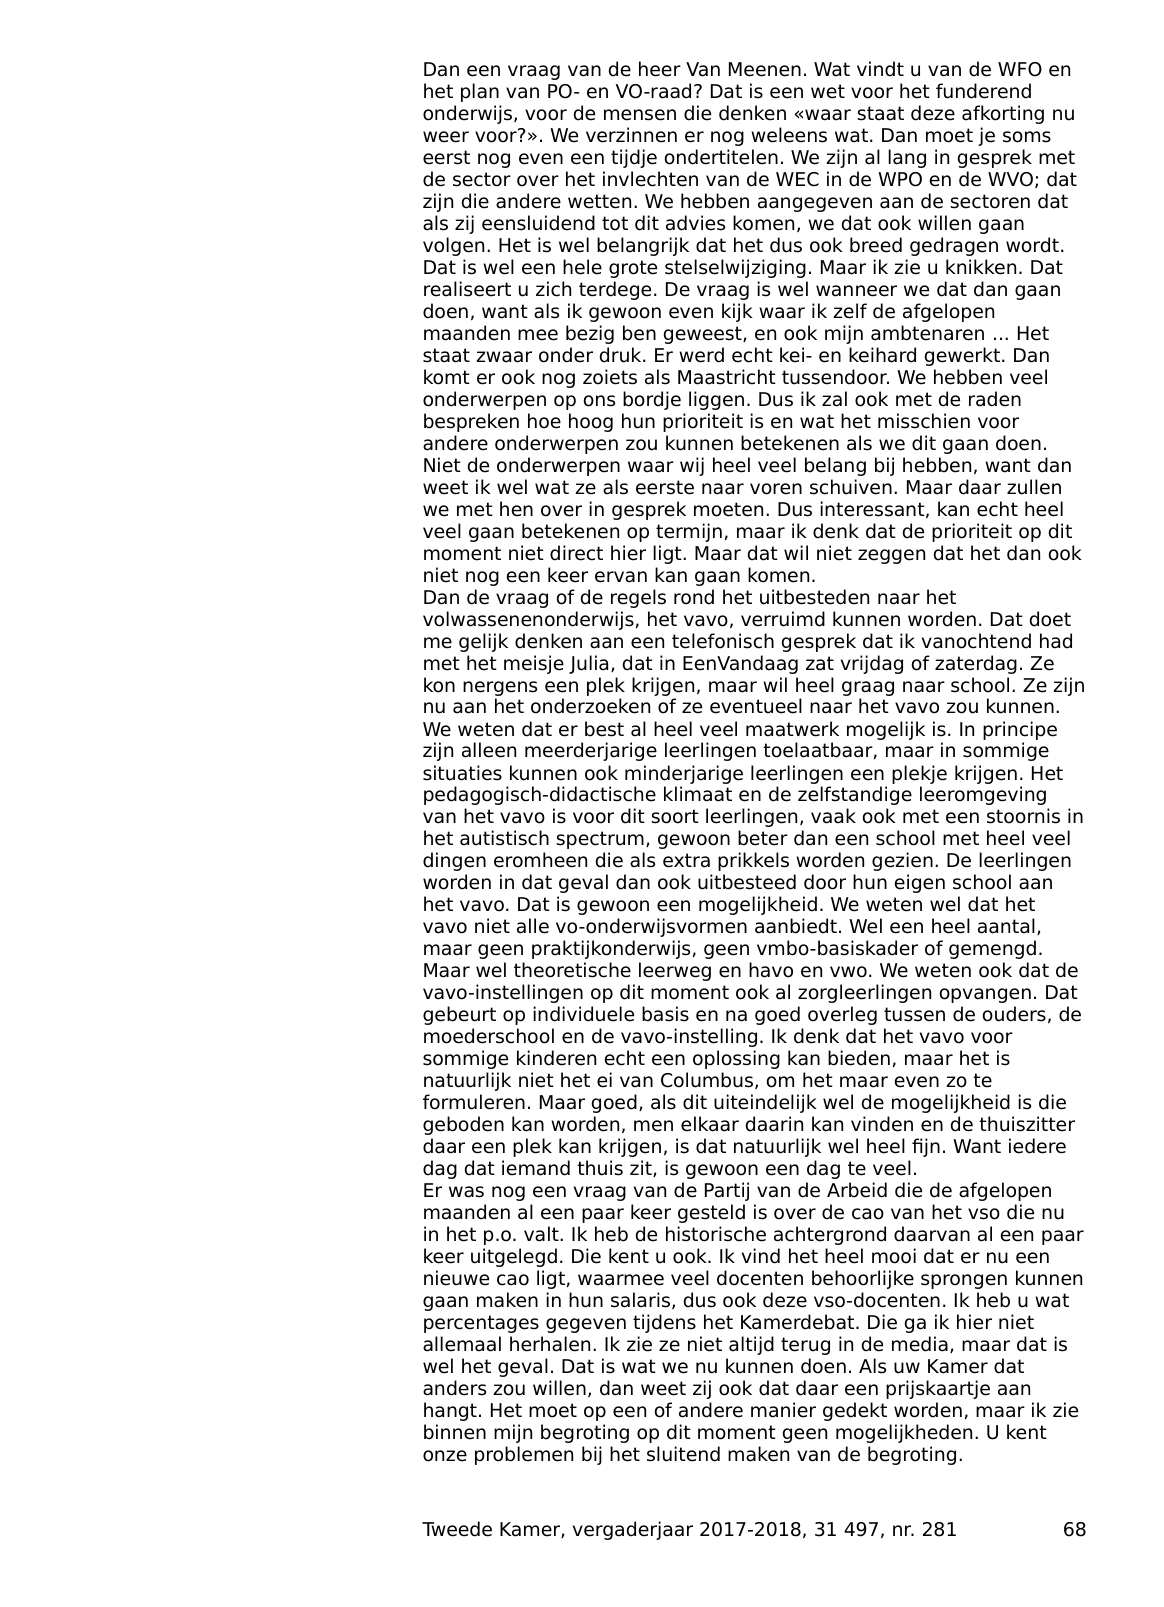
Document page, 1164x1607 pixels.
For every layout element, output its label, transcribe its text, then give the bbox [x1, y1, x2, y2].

text Dan de vraag of de regels rond het uitbesteden naar het volwassenenonderwijs, het vavo, verruimd kunnen worden. Dat doet me gelijk denken aan een telefonisch gesprek dat ik vanochtend had met het meisje Julia, dat in EenVandaag zat vrijdag of zaterdag. Ze kon nergens een plek krijgen, maar wil heel graag naar school. Ze zijn nu aan het onderzoeken of ze eventueel naar het vavo zou kunnen. We weten dat er best al heel veel maatwerk mogelijk is. In principe zijn alleen meerderjarige leerlingen toelaatbaar, maar in sommige situaties kunnen ook minderjarige leerlingen een plekje krijgen. Het pedagogisch-didactische klimaat en de zelfstandige leeromgeving van het vavo is voor dit soort leerlingen, vaak ook met een stoornis in het autistisch spectrum, gewoon beter dan een school met heel veel dingen eromheen die als extra prikkels worden gezien. De leerlingen worden in dat geval dan ook uitbesteed door hun eigen school aan het vavo. Dat is gewoon een mogelijkheid. We weten wel dat het vavo niet alle vo-onderwijsvormen aanbiedt. Wel een heel aantal, maar geen praktijkonderwijs, geen vmbo-basiskader of gemengd. Maar wel theoretische leerweg en havo en vwo. We weten ook dat de vavo-instellingen op dit moment ook al zorgleerlingen opvangen. Dat gebeurt op individuele basis en na goed overleg tussen de ouders, de moederschool en de vavo-instelling. Ik denk dat het vavo voor sommige kinderen echt een oplossing kan bieden, maar het is natuurlijk niet het ei van Columbus, om het maar even zo te formuleren. Maar goed, als dit uiteindelijk wel de mogelijkheid is die geboden kan worden, men elkaar daarin kan vinden en de thuiszitter daar een plek kan krijgen, is dat natuurlijk wel heel fijn. Want iedere dag dat iemand thuis zit, is gewoon een dag te veel. [422, 587, 1087, 1180]
text Dan een vraag van de heer Van Meenen. Wat vindt u van de WFO en het plan van PO- en VO-raad? Dat is een wet voor het funderend onderwijs, voor de mensen die denken «waar staat deze afkorting nu weer voor?». We verzinnen er nog weleens wat. Dan moet je soms eerst nog even een tijdje ondertitelen. We zijn al lang in gesprek met de sector over het invlechten van de WEC in de WPO en de WVO; dat zijn die andere wetten. We hebben aangegeven aan de sectoren dat als zij eensluidend tot dit advies komen, we dat ook willen gaan volgen. Het is wel belangrijk dat het dus ook breed gedragen wordt. Dat is wel een hele grote stelselwijziging. Maar ik zie u knikken. Dat realiseert u zich terdege. De vraag is wel wanneer we dat dan gaan doen, want als ik gewoon even kijk waar ik zelf de afgelopen maanden mee bezig ben geweest, en ook mijn ambtenaren ... Het staat zwaar onder druk. Er werd echt kei- en keihard gewerkt. Dan komt er ook nog zoiets als Maastricht tussendoor. We hebben veel onderwerpen op ons bordje liggen. Dus ik zal ook met de raden bespreken hoe hoog hun prioriteit is en wat het misschien voor andere onderwerpen zou kunnen betekenen als we dit gaan doen. Niet de onderwerpen waar wij heel veel belang bij hebben, want dan weet ik wel wat ze als eerste naar voren schuiven. Maar daar zullen we met hen over in gesprek moeten. Dus interessant, kan echt heel veel gaan betekenen op termijn, maar ik denk dat de prioriteit op dit moment niet direct hier ligt. Maar dat wil niet zeggen dat het dan ook niet nog een keer ervan kan gaan komen. [422, 59, 1087, 587]
text Er was nog een vraag van de Partij van de Arbeid die de afgelopen maanden al een paar keer gesteld is over de cao van het vso die nu in het p.o. valt. Ik heb de historische achtergrond daarvan al een paar keer uitgelegd. Die kent u ook. Ik vind het heel mooi dat er nu een nieuwe cao ligt, waarmee veel docenten behoorlijke sprongen kunnen gaan maken in hun salaris, dus ook deze vso-docenten. Ik heb u wat percentages gegeven tijdens het Kamerdebat. Die ga ik hier niet allemaal herhalen. Ik zie ze niet altijd terug in de media, maar dat is wel het geval. Dat is wat we nu kunnen doen. Als uw Kamer dat anders zou willen, dan weet zij ook dat daar een prijskaartje aan hangt. Het moet op een of andere manier gedekt worden, maar ik zie binnen mijn begroting op dit moment geen mogelijkheden. U kent onze problemen bij het sluitend maken van de begroting. [422, 1180, 1087, 1466]
